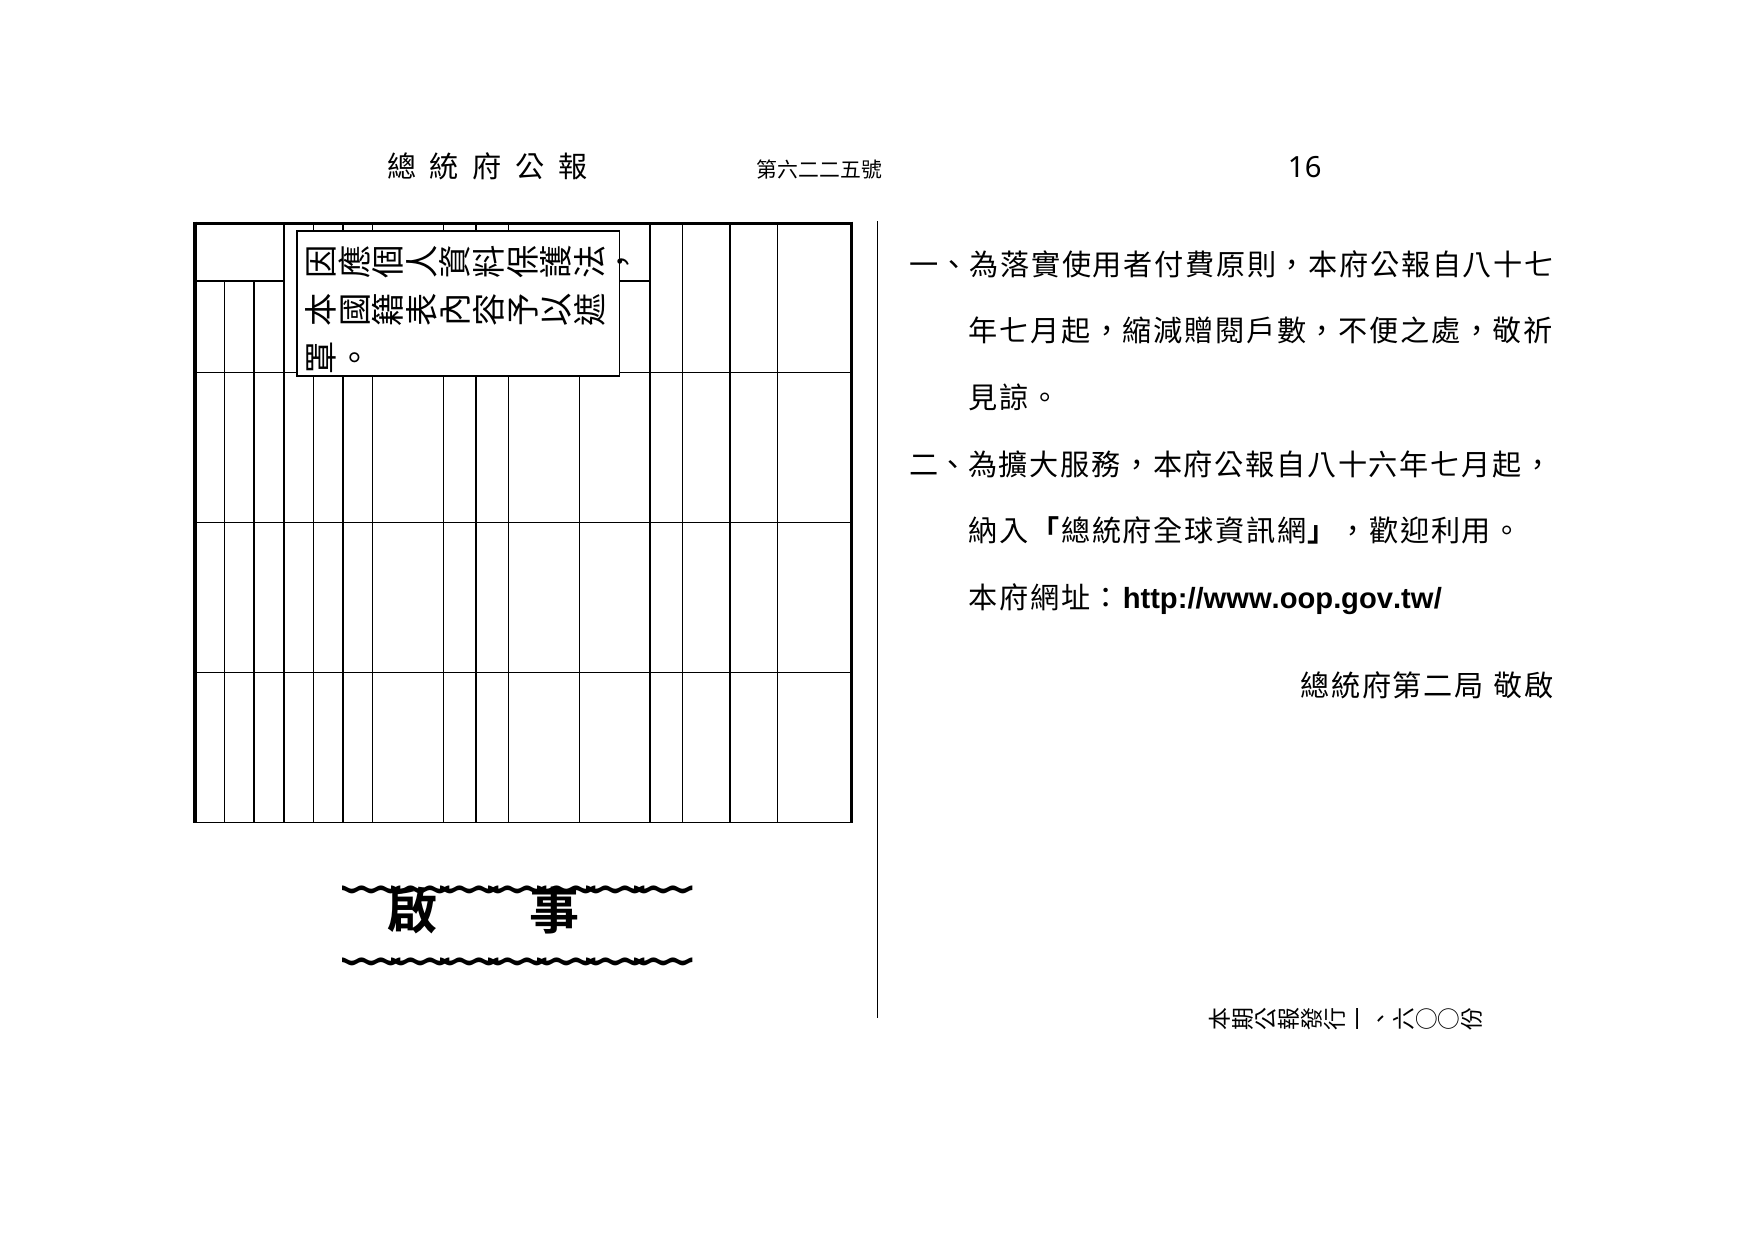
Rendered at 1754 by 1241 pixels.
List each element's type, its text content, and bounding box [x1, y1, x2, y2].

table_cell [603, 673, 627, 822]
table_cell [197, 373, 224, 522]
table_cell [344, 523, 372, 672]
table_cell [509, 377, 532, 522]
table_header ﹏﹏﹏﹏﹏﹏﹏ [340, 863, 852, 888]
table_cell [731, 673, 754, 822]
table_cell [477, 523, 508, 672]
table_cell [683, 373, 706, 522]
table_cell [197, 282, 224, 372]
table_header [344, 225, 372, 230]
table_cell [197, 673, 224, 822]
table_cell ﹏﹏﹏﹏﹏﹏﹏ [340, 942, 852, 967]
table_header [373, 225, 443, 230]
table_header [192, 863, 340, 888]
table_cell [754, 523, 777, 672]
table_cell [532, 377, 556, 522]
table_cell [706, 673, 729, 822]
table_cell [373, 523, 396, 672]
table_cell 啟事 [340, 888, 852, 942]
table_cell [509, 673, 532, 822]
table_cell [314, 523, 342, 672]
table_cell [373, 673, 396, 822]
table_cell [620, 282, 649, 372]
table_cell [420, 673, 443, 822]
table_header [477, 225, 508, 230]
table_cell [580, 673, 603, 822]
table_cell [344, 673, 372, 822]
table_cell [754, 373, 777, 522]
table_cell [285, 373, 313, 522]
table_cell [778, 373, 801, 522]
table_cell [444, 673, 475, 822]
table_cell [825, 673, 850, 822]
table_cell [477, 673, 508, 822]
table_cell [615, 523, 649, 672]
table_cell [683, 523, 706, 672]
table_header [731, 225, 777, 372]
table_cell [627, 673, 649, 822]
table_cell [532, 523, 556, 672]
table_cell [344, 377, 372, 522]
table_header 一、為落實使用者付費原則，本府公報自八十七年七月起，縮減贈閱戶數，不便之處，敬祈 見諒。 二、為擴大服務，本府公報自八十六年七月起，納入「總統府全球資訊網」，歡迎利用。 本府網址：http://www.oop.gov.tw/ 總統府第二局 敬啟 [907, 222, 1556, 709]
table_cell [314, 377, 342, 522]
table_cell [255, 673, 283, 822]
table_header [285, 225, 313, 372]
table_cell [197, 523, 224, 672]
table_cell [580, 523, 615, 672]
table_cell [556, 523, 579, 672]
table_header [314, 225, 342, 230]
table_cell [825, 523, 850, 672]
table_cell [420, 523, 443, 672]
table_cell [615, 373, 649, 522]
table_header [651, 225, 682, 372]
table_cell [706, 373, 729, 522]
table_cell [683, 673, 706, 822]
table_cell [580, 377, 615, 522]
table_cell [396, 523, 420, 672]
table_cell [556, 673, 579, 822]
table_header [778, 225, 850, 372]
table_cell [225, 373, 253, 522]
table_cell [192, 888, 340, 942]
table_cell [731, 373, 754, 522]
table_cell [444, 523, 475, 672]
table_cell [477, 377, 508, 522]
table_cell [801, 673, 824, 822]
table_cell [255, 373, 283, 522]
table_cell [314, 673, 342, 822]
table_header [683, 225, 729, 372]
table_cell [509, 523, 532, 672]
table_header [197, 225, 283, 280]
table_cell [285, 673, 313, 822]
table_cell [396, 377, 420, 522]
table_cell [706, 523, 729, 672]
table_cell [778, 523, 801, 672]
table_cell [225, 523, 253, 672]
table_cell [420, 377, 443, 522]
table_cell [255, 282, 283, 372]
table_cell [192, 942, 340, 967]
table_cell [651, 373, 682, 522]
table_cell [801, 373, 824, 522]
table_cell [225, 282, 253, 372]
table_cell [556, 377, 579, 522]
table_cell [532, 673, 556, 822]
table_header [444, 225, 475, 230]
table_cell [778, 673, 801, 822]
table_cell [285, 523, 313, 672]
table_cell [396, 673, 420, 822]
table_cell [651, 673, 682, 822]
table_cell [801, 523, 824, 672]
table_cell [651, 523, 682, 672]
table_cell [225, 673, 253, 822]
table_cell [754, 673, 777, 822]
table_cell [825, 373, 850, 522]
table_header [509, 225, 649, 280]
table_cell [255, 523, 283, 672]
table_cell [731, 523, 754, 672]
table_cell [444, 377, 475, 522]
table_cell [373, 377, 396, 522]
